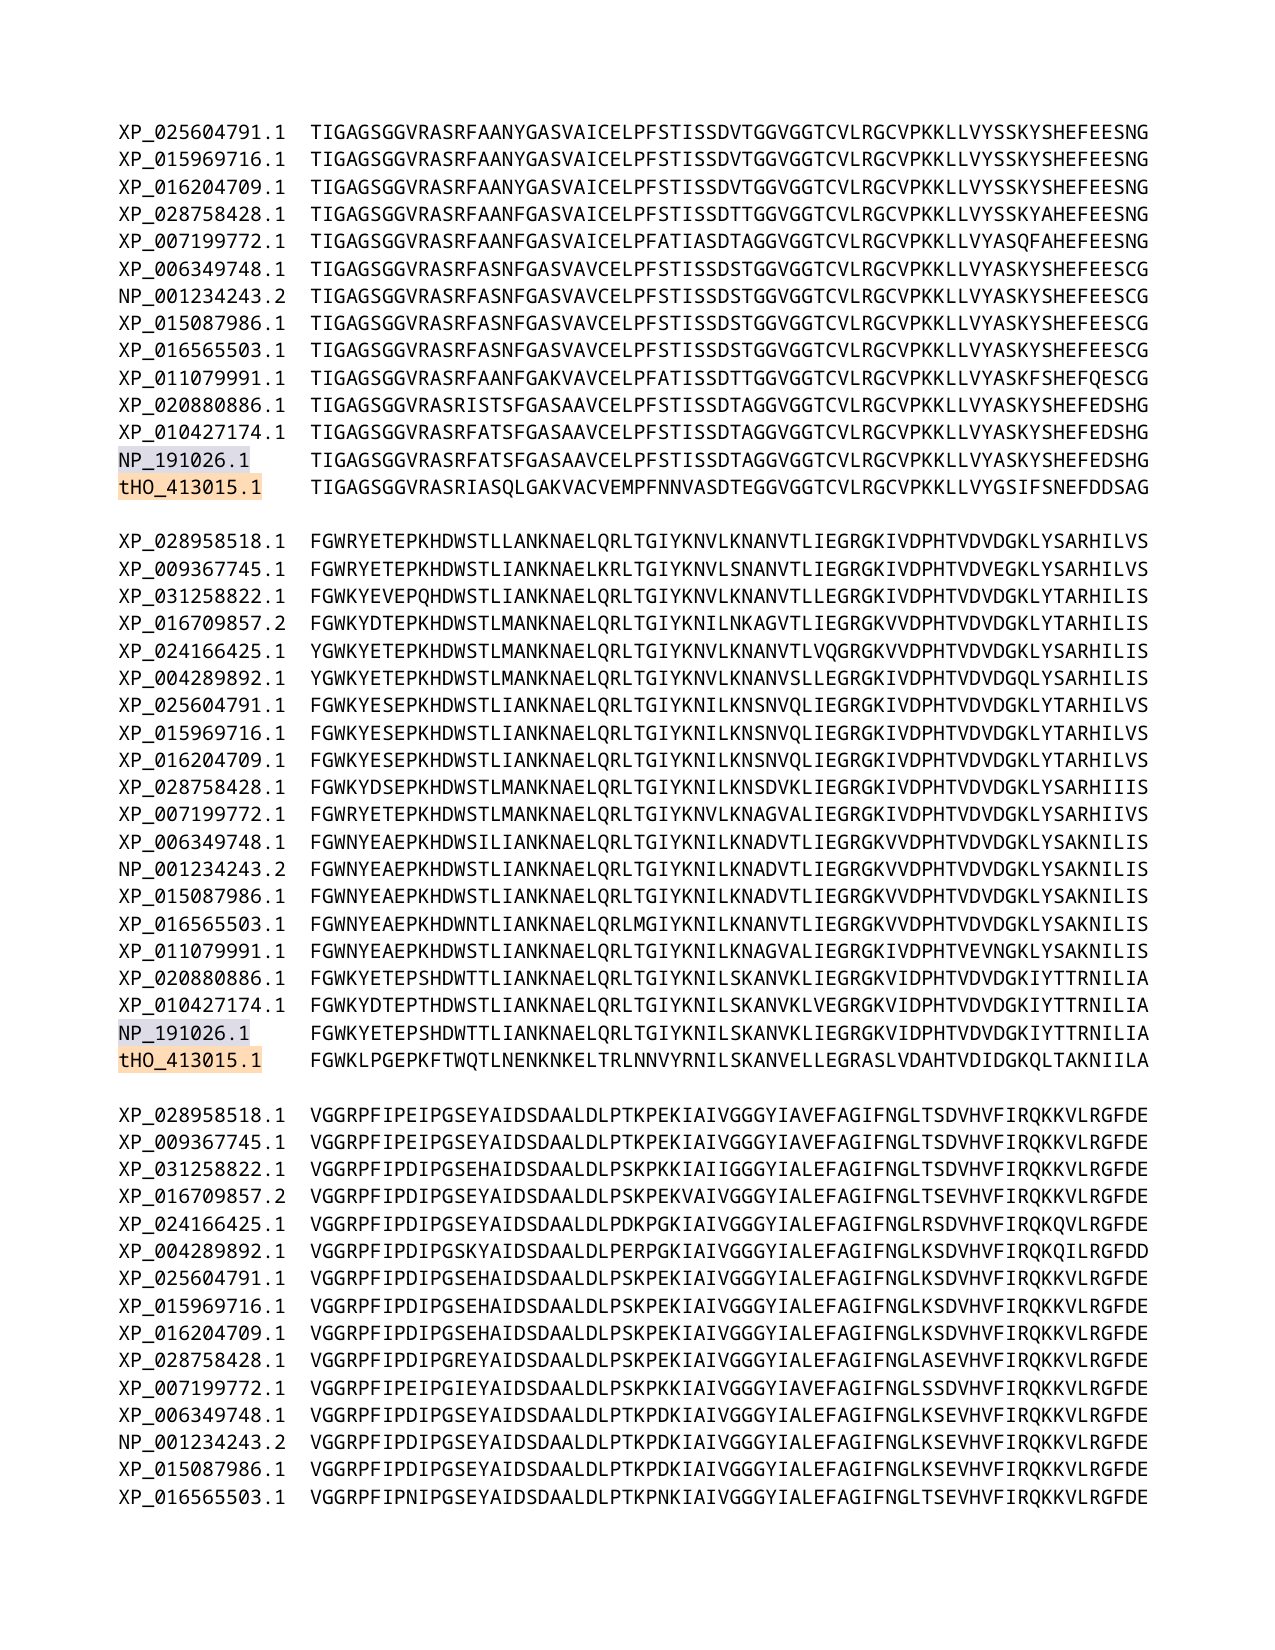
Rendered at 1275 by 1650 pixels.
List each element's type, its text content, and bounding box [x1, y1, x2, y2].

text XP_009367745.1 VGGRPFIPEIPGSEYAIDSDAALDLPTKPEKIAIVGGGYIAVEFAGIFNGLTSDVHVFIRQKKVLRGFDE [118, 1128, 1157, 1155]
text XP_025604791.1 VGGRPFIPDIPGSEHAIDSDAALDLPSKPEKIAIVGGGYIALEFAGIFNGLKSDVHVFIRQKKVLRGFDE [118, 1264, 1157, 1292]
text tHO_413015.1 TIGAGSGGVRASRIASQLGAKVACVEMPFNNVASDTEGGVGGTCVLRGCVPKKLLVYGSIFSNEFDDSAG [118, 473, 1157, 500]
text XP_006349748.1 FGWNYEAEPKHDWSILIANKNAELQRLTGIYKNILKNADVTLIEGRGKVVDPHTVDVDGKLYSAKNILIS [118, 828, 1157, 855]
text XP_025604791.1 TIGAGSGGVRASRFAANYGASVAICELPFSTISSDVTGGVGGTCVLRGCVPKKLLVYSSKYSHEFEESNG [118, 118, 1157, 145]
text XP_031258822.1 VGGRPFIPDIPGSEHAIDSDAALDLPSKPKKIAIIGGGYIALEFAGIFNGLTSDVHVFIRQKKVLRGFDE [118, 1155, 1157, 1182]
text XP_007199772.1 VGGRPFIPEIPGIEYAIDSDAALDLPSKPKKIAIVGGGYIAVEFAGIFNGLSSDVHVFIRQKKVLRGFDE [118, 1373, 1157, 1401]
text XP_004289892.1 VGGRPFIPDIPGSKYAIDSDAALDLPERPGKIAIVGGGYIALEFAGIFNGLKSDVHVFIRQKQILRGFDD [118, 1237, 1157, 1264]
text XP_028958518.1 VGGRPFIPEIPGSEYAIDSDAALDLPTKPEKIAIVGGGYIAVEFAGIFNGLTSDVHVFIRQKKVLRGFDE [118, 1101, 1157, 1128]
text XP_016204709.1 TIGAGSGGVRASRFAANYGASVAICELPFSTISSDVTGGVGGTCVLRGCVPKKLLVYSSKYSHEFEESNG [118, 173, 1157, 200]
text tHO_413015.1 FGWKLPGEPKFTWQTLNENKNKELTRLNNVYRNILSKANVELLEGRASLVDAHTVDIDGKQLTAKNIILA [118, 1046, 1157, 1073]
text XP_016709857.2 VGGRPFIPDIPGSEYAIDSDAALDLPSKPEKVAIVGGGYIALEFAGIFNGLTSEVHVFIRQKKVLRGFDE [118, 1182, 1157, 1210]
text XP_015969716.1 FGWKYESEPKHDWSTLIANKNAELQRLTGIYKNILKNSNVQLIEGRGKIVDPHTVDVDGKLYTARHILVS [118, 718, 1157, 746]
text XP_015969716.1 TIGAGSGGVRASRFAANYGASVAICELPFSTISSDVTGGVGGTCVLRGCVPKKLLVYSSKYSHEFEESNG [118, 145, 1157, 173]
text XP_016709857.2 FGWKYDTEPKHDWSTLMANKNAELQRLTGIYKNILNKAGVTLIEGRGKVVDPHTVDVDGKLYTARHILIS [118, 609, 1157, 637]
text XP_016565503.1 TIGAGSGGVRASRFASNFGASVAVCELPFSTISSDSTGGVGGTCVLRGCVPKKLLVYASKYSHEFEESCG [118, 336, 1157, 364]
text XP_011079991.1 FGWNYEAEPKHDWSTLIANKNAELQRLTGIYKNILKNAGVALIEGRGKIVDPHTVEVNGKLYSAKNILIS [118, 937, 1157, 964]
text XP_020880886.1 FGWKYETEPSHDWTTLIANKNAELQRLTGIYKNILSKANVKLIEGRGKVIDPHTVDVDGKIYTTRNILIA [118, 964, 1157, 991]
text XP_009367745.1 FGWRYETEPKHDWSTLIANKNAELKRLTGIYKNVLSNANVTLIEGRGKIVDPHTVDVEGKLYSARHILVS [118, 555, 1157, 582]
text XP_007199772.1 TIGAGSGGVRASRFAANFGASVAICELPFATIASDTAGGVGGTCVLRGCVPKKLLVYASQFAHEFEESNG [118, 227, 1157, 254]
text XP_028758428.1 FGWKYDSEPKHDWSTLMANKNAELQRLTGIYKNILKNSDVKLIEGRGKIVDPHTVDVDGKLYSARHIIIS [118, 773, 1157, 800]
text XP_016565503.1 VGGRPFIPNIPGSEYAIDSDAALDLPTKPNKIAIVGGGYIALEFAGIFNGLTSEVHVFIRQKKVLRGFDE [118, 1483, 1157, 1510]
text XP_028958518.1 FGWRYETEPKHDWSTLLANKNAELQRLTGIYKNVLKNANVTLIEGRGKIVDPHTVDVDGKLYSARHILVS [118, 527, 1157, 555]
text XP_024166425.1 VGGRPFIPDIPGSEYAIDSDAALDLPDKPGKIAIVGGGYIALEFAGIFNGLRSDVHVFIRQKQVLRGFDE [118, 1210, 1157, 1237]
text XP_016565503.1 FGWNYEAEPKHDWNTLIANKNAELQRLMGIYKNILKNANVTLIEGRGKVVDPHTVDVDGKLYSAKNILIS [118, 909, 1157, 937]
text XP_006349748.1 VGGRPFIPDIPGSEYAIDSDAALDLPTKPDKIAIVGGGYIALEFAGIFNGLKSEVHVFIRQKKVLRGFDE [118, 1401, 1157, 1428]
text XP_011079991.1 TIGAGSGGVRASRFAANFGAKVAVCELPFATISSDTTGGVGGTCVLRGCVPKKLLVYASKFSHEFQESCG [118, 364, 1157, 391]
text NP_191026.1 FGWKYETEPSHDWTTLIANKNAELQRLTGIYKNILSKANVKLIEGRGKVIDPHTVDVDGKIYTTRNILIA [118, 1019, 1157, 1046]
text NP_001234243.2 FGWNYEAEPKHDWSTLIANKNAELQRLTGIYKNILKNADVTLIEGRGKVVDPHTVDVDGKLYSAKNILIS [118, 855, 1157, 882]
text XP_006349748.1 TIGAGSGGVRASRFASNFGASVAVCELPFSTISSDSTGGVGGTCVLRGCVPKKLLVYASKYSHEFEESCG [118, 254, 1157, 282]
text NP_191026.1 TIGAGSGGVRASRFATSFGASAAVCELPFSTISSDTAGGVGGTCVLRGCVPKKLLVYASKYSHEFEDSHG [118, 446, 1157, 473]
text XP_015087986.1 TIGAGSGGVRASRFASNFGASVAVCELPFSTISSDSTGGVGGTCVLRGCVPKKLLVYASKYSHEFEESCG [118, 309, 1157, 336]
text XP_028758428.1 VGGRPFIPDIPGREYAIDSDAALDLPSKPEKIAIVGGGYIALEFAGIFNGLASEVHVFIRQKKVLRGFDE [118, 1346, 1157, 1373]
text XP_004289892.1 YGWKYETEPKHDWSTLMANKNAELQRLTGIYKNVLKNANVSLLEGRGKIVDPHTVDVDGQLYSARHILIS [118, 664, 1157, 691]
text XP_016204709.1 FGWKYESEPKHDWSTLIANKNAELQRLTGIYKNILKNSNVQLIEGRGKIVDPHTVDVDGKLYTARHILVS [118, 746, 1157, 773]
text XP_028758428.1 TIGAGSGGVRASRFAANFGASVAICELPFSTISSDTTGGVGGTCVLRGCVPKKLLVYSSKYAHEFEESNG [118, 200, 1157, 227]
text NP_001234243.2 TIGAGSGGVRASRFASNFGASVAVCELPFSTISSDSTGGVGGTCVLRGCVPKKLLVYASKYSHEFEESCG [118, 282, 1157, 309]
text XP_016204709.1 VGGRPFIPDIPGSEHAIDSDAALDLPSKPEKIAIVGGGYIALEFAGIFNGLKSDVHVFIRQKKVLRGFDE [118, 1319, 1157, 1346]
text XP_020880886.1 TIGAGSGGVRASRISTSFGASAAVCELPFSTISSDTAGGVGGTCVLRGCVPKKLLVYASKYSHEFEDSHG [118, 391, 1157, 418]
text XP_007199772.1 FGWRYETEPKHDWSTLMANKNAELQRLTGIYKNVLKNAGVALIEGRGKIVDPHTVDVDGKLYSARHIIVS [118, 800, 1157, 828]
text XP_010427174.1 TIGAGSGGVRASRFATSFGASAAVCELPFSTISSDTAGGVGGTCVLRGCVPKKLLVYASKYSHEFEDSHG [118, 418, 1157, 446]
text XP_010427174.1 FGWKYDTEPTHDWSTLIANKNAELQRLTGIYKNILSKANVKLVEGRGKVIDPHTVDVDGKIYTTRNILIA [118, 991, 1157, 1019]
text XP_024166425.1 YGWKYETEPKHDWSTLMANKNAELQRLTGIYKNVLKNANVTLVQGRGKVVDPHTVDVDGKLYSARHILIS [118, 637, 1157, 664]
text NP_001234243.2 VGGRPFIPDIPGSEYAIDSDAALDLPTKPDKIAIVGGGYIALEFAGIFNGLKSEVHVFIRQKKVLRGFDE [118, 1428, 1157, 1455]
text XP_015087986.1 VGGRPFIPDIPGSEYAIDSDAALDLPTKPDKIAIVGGGYIALEFAGIFNGLKSEVHVFIRQKKVLRGFDE [118, 1455, 1157, 1483]
text XP_015087986.1 FGWNYEAEPKHDWSTLIANKNAELQRLTGIYKNILKNADVTLIEGRGKVVDPHTVDVDGKLYSAKNILIS [118, 882, 1157, 909]
text XP_025604791.1 FGWKYESEPKHDWSTLIANKNAELQRLTGIYKNILKNSNVQLIEGRGKIVDPHTVDVDGKLYTARHILVS [118, 691, 1157, 718]
text XP_015969716.1 VGGRPFIPDIPGSEHAIDSDAALDLPSKPEKIAIVGGGYIALEFAGIFNGLKSDVHVFIRQKKVLRGFDE [118, 1292, 1157, 1319]
text XP_031258822.1 FGWKYEVEPQHDWSTLIANKNAELQRLTGIYKNVLKNANVTLLEGRGKIVDPHTVDVDGKLYTARHILIS [118, 582, 1157, 609]
